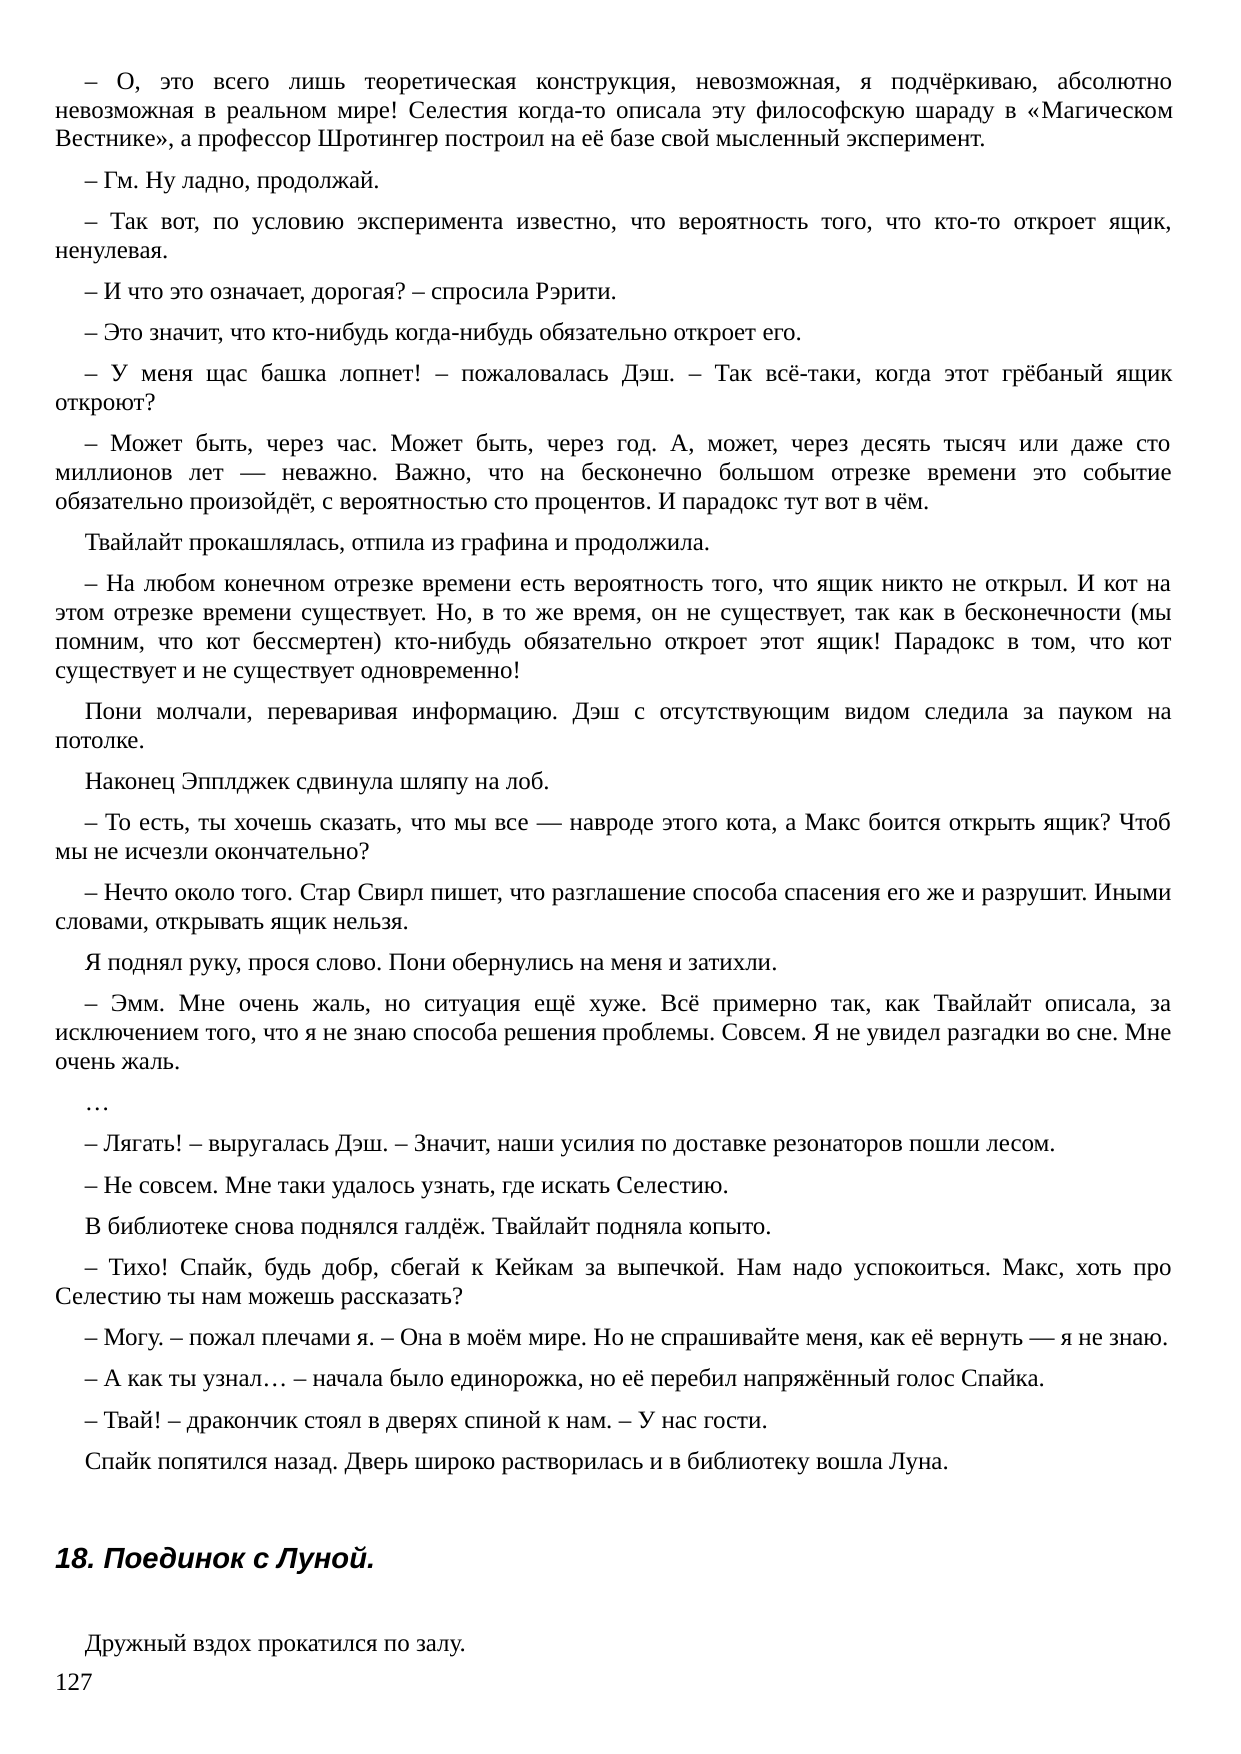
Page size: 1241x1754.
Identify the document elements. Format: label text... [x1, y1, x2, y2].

text – То есть, ты хочешь сказать, что мы все — навроде этого кота, а Макс боится открыть ящик? Чтоб мы не исчезли окончательно? [55, 807, 1173, 865]
text – У меня щас башка лопнет! – пожаловалась Дэш. – Так всё-таки, когда этот грёбаный ящик откроют? [55, 358, 1173, 416]
text В библиотеке снова поднялся галдёж. Твайлайт подняла копыто. [55, 1211, 1173, 1240]
text Спайк попятился назад. Дверь широко растворилась и в библиотеку вошла Луна. [55, 1446, 1173, 1475]
text – На любом конечном отрезке времени есть вероятность того, что ящик никто не открыл. И кот на этом отрезке времени существует. Но, в то же время, он не существует, так как в бесконечности (мы помним, что кот бессмертен) кто-нибудь обязательно откроет этот ящик! Парадокс в том, что кот существует и не существует одновременно! [55, 568, 1173, 683]
subtitle 18. Поединок с Луной. [55, 1541, 1173, 1574]
text Наконец Эпплджек сдвинула шляпу на лоб. [55, 766, 1173, 795]
text – Не совсем. Мне таки удалось узнать, где искать Селестию. [55, 1170, 1173, 1198]
text Дружный вздох прокатился по залу. [55, 1628, 1173, 1657]
text – Могу. – пожал плечами я. – Она в моём мире. Но не спрашивайте меня, как её вернуть — я не знаю. [55, 1322, 1173, 1351]
text Твайлайт прокашлялась, отпила из графина и продолжила. [55, 527, 1173, 556]
text Я поднял руку, прося слово. Пони обернулись на меня и затихли. [55, 947, 1173, 976]
text – О, это всего лишь теоретическая конструкция, невозможная, я подчёркиваю, абсолютно невозможная в реальном мире! Селестия когда-то описала эту философскую шараду в «Магическом Вестнике», а профессор Шротингер построил на её базе свой мысленный эксперимент. [55, 66, 1173, 152]
text – А как ты узнал… – начала было единорожка, но её перебил напряжённый голос Спайка. [55, 1363, 1173, 1392]
text – Нечто около того. Стар Свирл пишет, что разглашение способа спасения его же и разрушит. Иными словами, открывать ящик нельзя. [55, 877, 1173, 935]
text – Это значит, что кто-нибудь когда-нибудь обязательно откроет его. [55, 317, 1173, 346]
text – Эмм. Мне очень жаль, но ситуация ещё хуже. Всё примерно так, как Твайлайт описала, за исключением того, что я не знаю способа решения проблемы. Совсем. Я не увидел разгадки во сне. Мне очень жаль. [55, 988, 1173, 1075]
text – Тихо! Спайк, будь добр, сбегай к Кейкам за выпечкой. Нам надо успокоиться. Макс, хоть про Селестию ты нам можешь рассказать? [55, 1252, 1173, 1310]
text … [55, 1087, 1173, 1116]
text – Может быть, через час. Может быть, через год. А, может, через десять тысяч или даже сто миллионов лет — неважно. Важно, что на бесконечно большом отрезке времени это событие обязательно произойдёт, с вероятностью сто процентов. И парадокс тут вот в чём. [55, 428, 1173, 515]
text Пони молчали, переваривая информацию. Дэш с отсутствующим видом следила за пауком на потолке. [55, 696, 1173, 753]
text – Твай! – дракончик стоял в дверях спиной к нам. – У нас гости. [55, 1405, 1173, 1433]
text – Так вот, по условию эксперимента известно, что вероятность того, что кто-то откроет ящик, ненулевая. [55, 206, 1173, 263]
text – И что это означает, дорогая? – спросила Рэрити. [55, 276, 1173, 305]
text – Лягать! – выругалась Дэш. – Значит, наши усилия по доставке резонаторов пошли лесом. [55, 1128, 1173, 1157]
text – Гм. Ну ладно, продолжай. [55, 165, 1173, 193]
